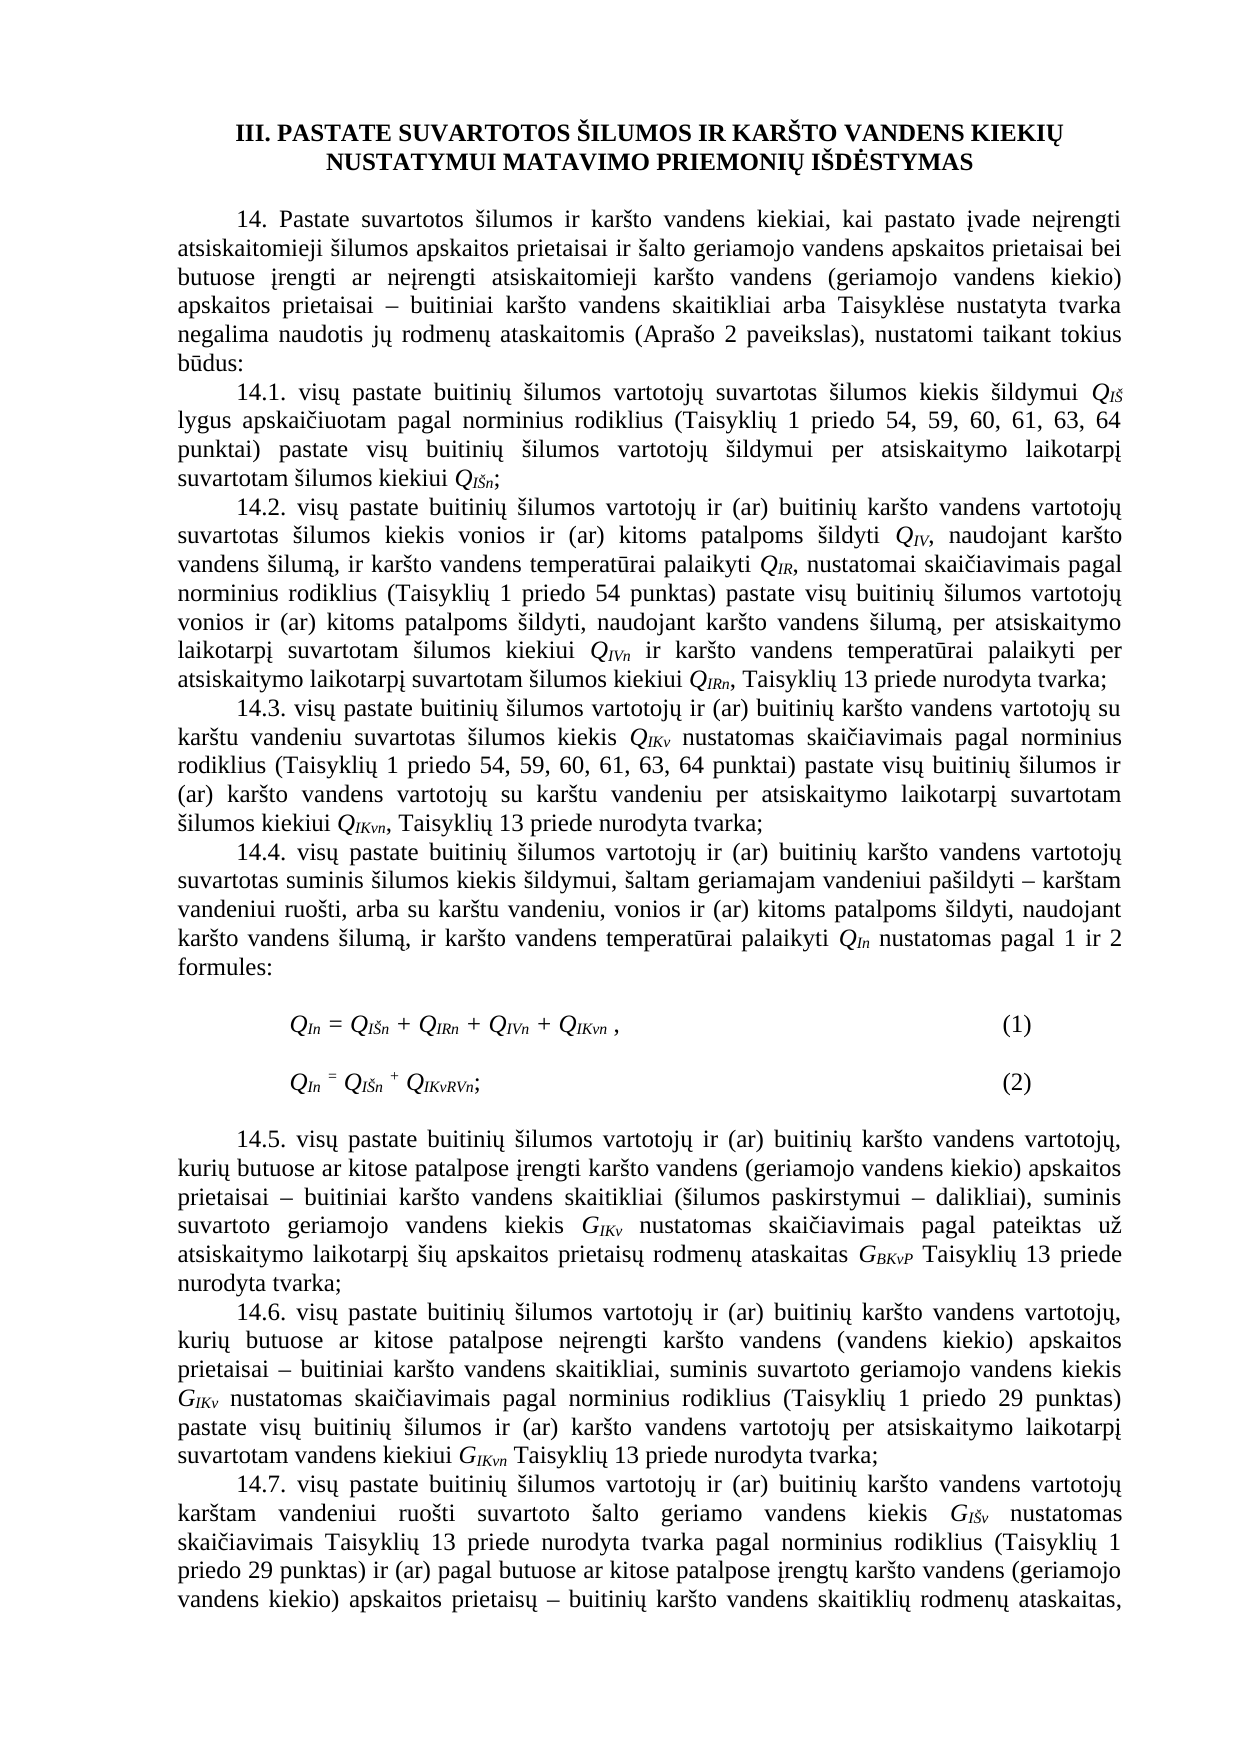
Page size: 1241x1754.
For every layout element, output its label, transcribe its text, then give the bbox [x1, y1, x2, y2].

text 14.7. visų pastate buitinių šilumos vartotojų ir (ar) buitinių karšto vandens vartotojų karštam vandeniui ruošti suvartoto šalto geriamo vandens kiekis GIŠv nustatomas skaičiavimais Taisyklių 13 priede nurodyta tvarka pagal norminius rodiklius (Taisyklių 1 priedo 29 punktas) ir (ar) pagal butuose ar kitose patalpose įrengtų karšto vandens (geriamojo vandens kiekio) apskaitos prietaisų – buitinių karšto vandens skaitiklių rodmenų ataskaitas, [177, 1469, 1122, 1613]
text QIn = QIŠn + QIKvRVn; (2) [289, 1067, 1122, 1096]
text 14.5. visų pastate buitinių šilumos vartotojų ir (ar) buitinių karšto vandens vartotojų, kurių butuose ar kitose patalpose įrengti karšto vandens (geriamojo vandens kiekio) apskaitos prietaisai – buitiniai karšto vandens skaitikliai (šilumos paskirstymui – dalikliai), suminis suvartoto geriamojo vandens kiekis GIKv nustatomas skaičiavimais pagal pateiktas už atsiskaitymo laikotarpį šių apskaitos prietaisų rodmenų ataskaitas GBKvP Taisyklių 13 priede nurodyta tvarka; [177, 1124, 1122, 1297]
text 14.6. visų pastate buitinių šilumos vartotojų ir (ar) buitinių karšto vandens vartotojų, kurių butuose ar kitose patalpose neįrengti karšto vandens (vandens kiekio) apskaitos prietaisai – buitiniai karšto vandens skaitikliai, suminis suvartoto geriamojo vandens kiekis GIKv nustatomas skaičiavimais pagal norminius rodiklius (Taisyklių 1 priedo 29 punktas) pastate visų buitinių šilumos ir (ar) karšto vandens vartotojų per atsiskaitymo laikotarpį suvartotam vandens kiekiui GIKvn Taisyklių 13 priede nurodyta tvarka; [177, 1297, 1122, 1469]
text 14.2. visų pastate buitinių šilumos vartotojų ir (ar) buitinių karšto vandens vartotojų suvartotas šilumos kiekis vonios ir (ar) kitoms patalpoms šildyti QIV, naudojant karšto vandens šilumą, ir karšto vandens temperatūrai palaikyti QIR, nustatomai skaičiavimais pagal norminius rodiklius (Taisyklių 1 priedo 54 punktas) pastate visų buitinių šilumos vartotojų vonios ir (ar) kitoms patalpoms šildyti, naudojant karšto vandens šilumą, per atsiskaitymo laikotarpį suvartotam šilumos kiekiui QIVn ir karšto vandens temperatūrai palaikyti per atsiskaitymo laikotarpį suvartotam šilumos kiekiui QIRn, Taisyklių 13 priede nurodyta tvarka; [177, 492, 1122, 693]
text 14.4. visų pastate buitinių šilumos vartotojų ir (ar) buitinių karšto vandens vartotojų suvartotas suminis šilumos kiekis šildymui, šaltam geriamajam vandeniui pašildyti – karštam vandeniui ruošti, arba su karštu vandeniu, vonios ir (ar) kitoms patalpoms šildyti, naudojant karšto vandens šilumą, ir karšto vandens temperatūrai palaikyti QIn nustatomas pagal 1 ir 2 formules: [177, 837, 1122, 981]
text III. PASTATE SUVARTOTOS ŠILUMOS IR KARŠTO VANDENS KIEKIŲ NUSTATYMUI MATAVIMO PRIEMONIŲ IŠDĖSTYMAS [177, 118, 1122, 176]
text 14.1. visų pastate buitinių šilumos vartotojų suvartotas šilumos kiekis šildymui QIŠ lygus apskaičiuotam pagal norminius rodiklius (Taisyklių 1 priedo 54, 59, 60, 61, 63, 64 punktai) pastate visų buitinių šilumos vartotojų šildymui per atsiskaitymo laikotarpį suvartotam šilumos kiekiui QIŠn; [177, 377, 1122, 492]
text QIn = QIŠn + QIRn + QIVn + QIKvn , (1) [289, 1009, 1122, 1038]
text 14. Pastate suvartotos šilumos ir karšto vandens kiekiai, kai pastato įvade neįrengti atsiskaitomieji šilumos apskaitos prietaisai ir šalto geriamojo vandens apskaitos prietaisai bei butuose įrengti ar neįrengti atsiskaitomieji karšto vandens (geriamojo vandens kiekio) apskaitos prietaisai – buitiniai karšto vandens skaitikliai arba Taisyklėse nustatyta tvarka negalima naudotis jų rodmenų ataskaitomis (Aprašo 2 paveikslas), nustatomi taikant tokius būdus: [177, 204, 1122, 377]
text 14.3. visų pastate buitinių šilumos vartotojų ir (ar) buitinių karšto vandens vartotojų su karštu vandeniu suvartotas šilumos kiekis QIKv nustatomas skaičiavimais pagal norminius rodiklius (Taisyklių 1 priedo 54, 59, 60, 61, 63, 64 punktai) pastate visų buitinių šilumos ir (ar) karšto vandens vartotojų su karštu vandeniu per atsiskaitymo laikotarpį suvartotam šilumos kiekiui QIKvn, Taisyklių 13 priede nurodyta tvarka; [177, 693, 1122, 837]
